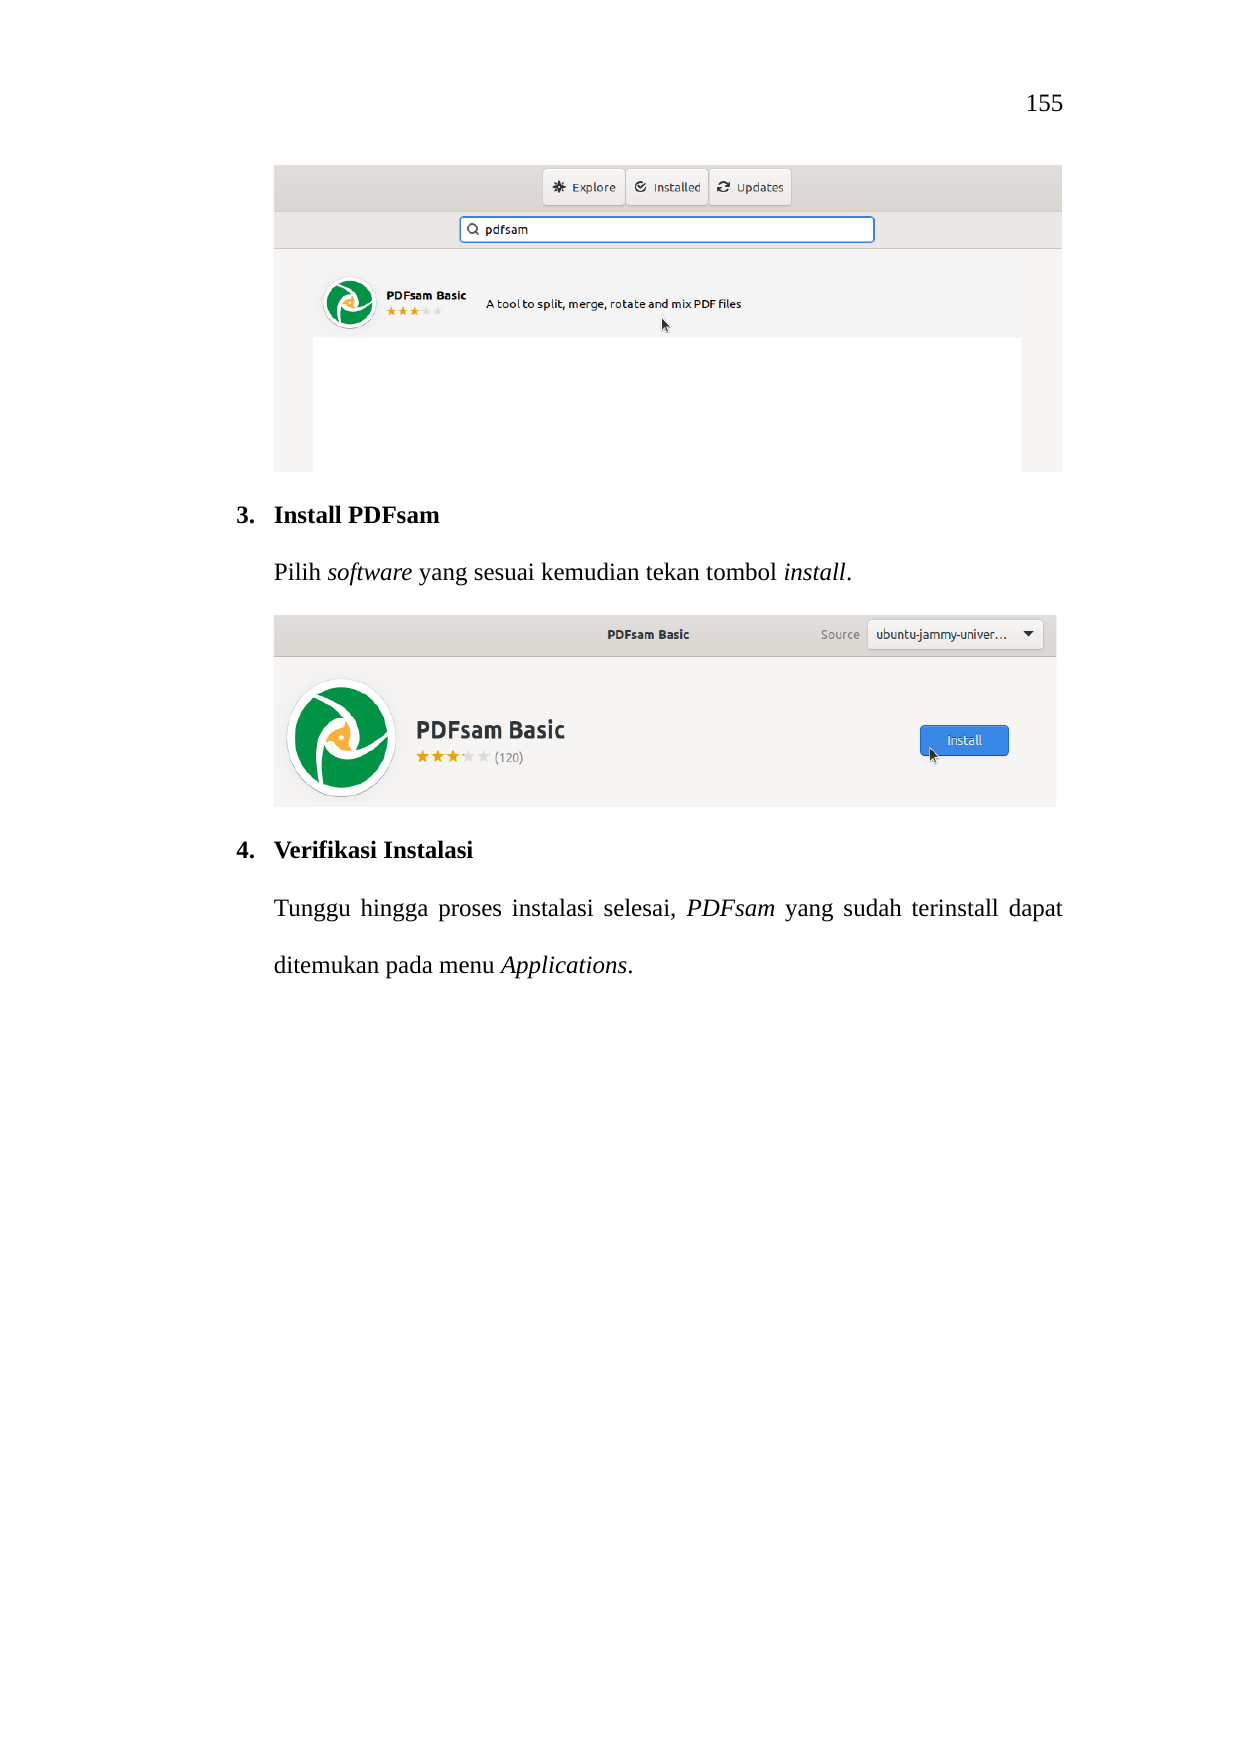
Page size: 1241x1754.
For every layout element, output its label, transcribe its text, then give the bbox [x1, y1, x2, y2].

picture [273, 615, 1057, 807]
list Tunggu hingga proses instalasi selesai, PDFsam yang sudah terinstall dapat ditemukan pada menu Applications. [236, 893, 1063, 979]
picture [273, 165, 1062, 472]
list Install PDFsam [236, 500, 1063, 529]
list Pilih software yang sesuai kemudian tekan tombol install. [236, 557, 1063, 586]
list Verifikasi Instalasi [236, 835, 1063, 864]
